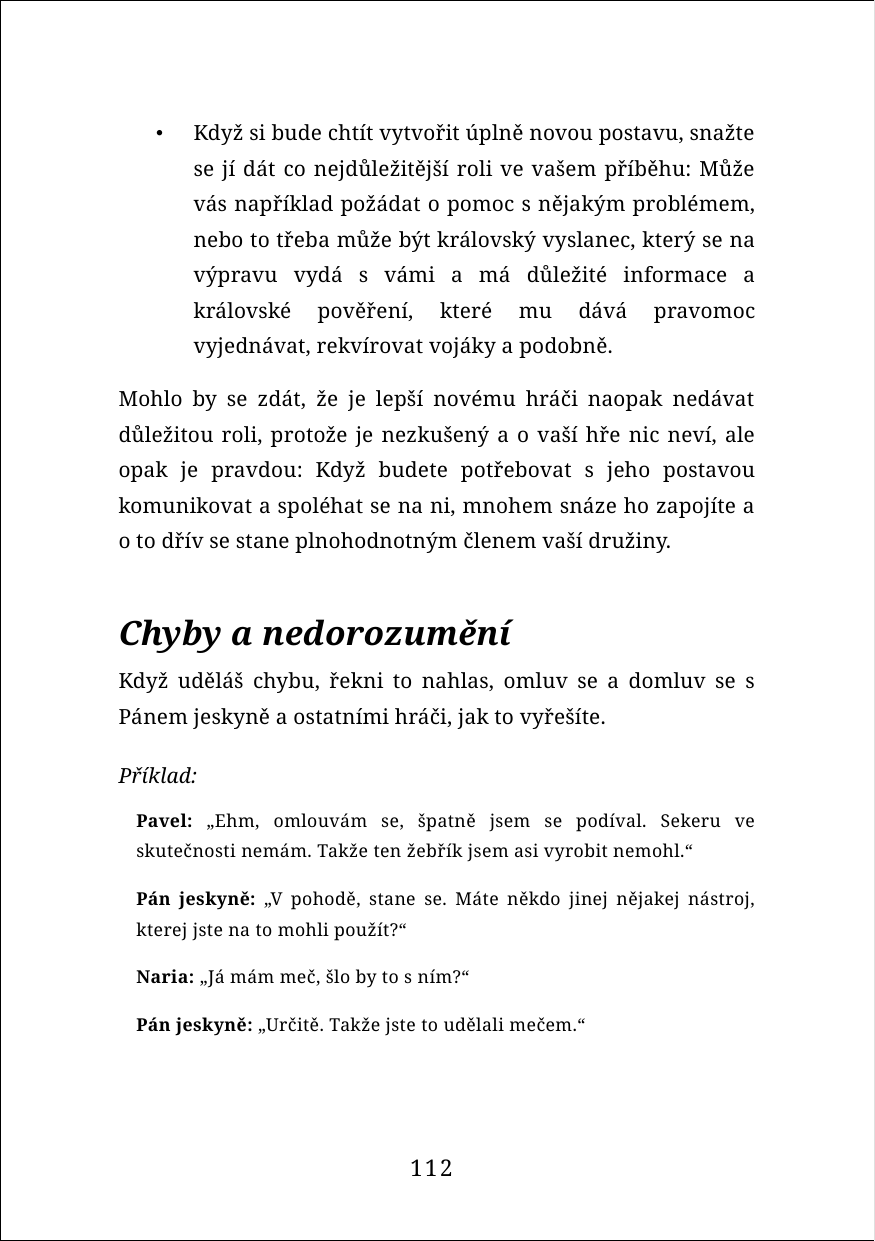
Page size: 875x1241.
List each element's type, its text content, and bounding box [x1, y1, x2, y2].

subtitle Chyby a nedorozumění [118, 609, 756, 655]
text Pán jeskyně: „V pohodě, stane se. Máte někdo jinej nějakej nástroj, kterej jste na to mohli použít?“ [136, 887, 756, 941]
text Mohlo by se zdát, že je lepší novému hráči naopak nedávat důležitou roli, protože je nezkušený a o vaší hře nic neví, ale opak je pravdou: Když budete potřebovat s jeho postavou komunikovat a spoléhat se na ni, mnohem snáze ho zapojíte a o to dřív se stane plnohodnotným členem vaší družiny. [118, 384, 756, 555]
text Příklad: [118, 761, 756, 790]
text Pavel: „Ehm, omlouvám se, špatně jsem se podíval. Sekeru ve skutečnosti nemám. Takže ten žebřík jsem asi vyrobit nemohl.“ [136, 809, 756, 863]
text Když uděláš chybu, řekni to nahlas, omluv se a domluv se s Pánem jeskyně a ostatními hráči, jak to vyřešíte. [118, 667, 756, 731]
text Naria: „Já mám meč, šlo by to s ním?“ [136, 965, 756, 989]
list Když si bude chtít vytvořit úplně novou postavu, snažte se jí dát co nejdůležitější roli ve vašem příběhu: Může vás například požádat o pomoc s nějakým problémem, nebo to třeba může být královský vyslanec, který se na výpravu vydá s vámi a má důležité informace a královské pověření, které mu dává pravomoc vyjednávat, rekvírovat vojáky a podobně. [156, 118, 756, 360]
text Pán jeskyně: „Určitě. Takže jste to udělali mečem.“ [136, 1013, 756, 1037]
